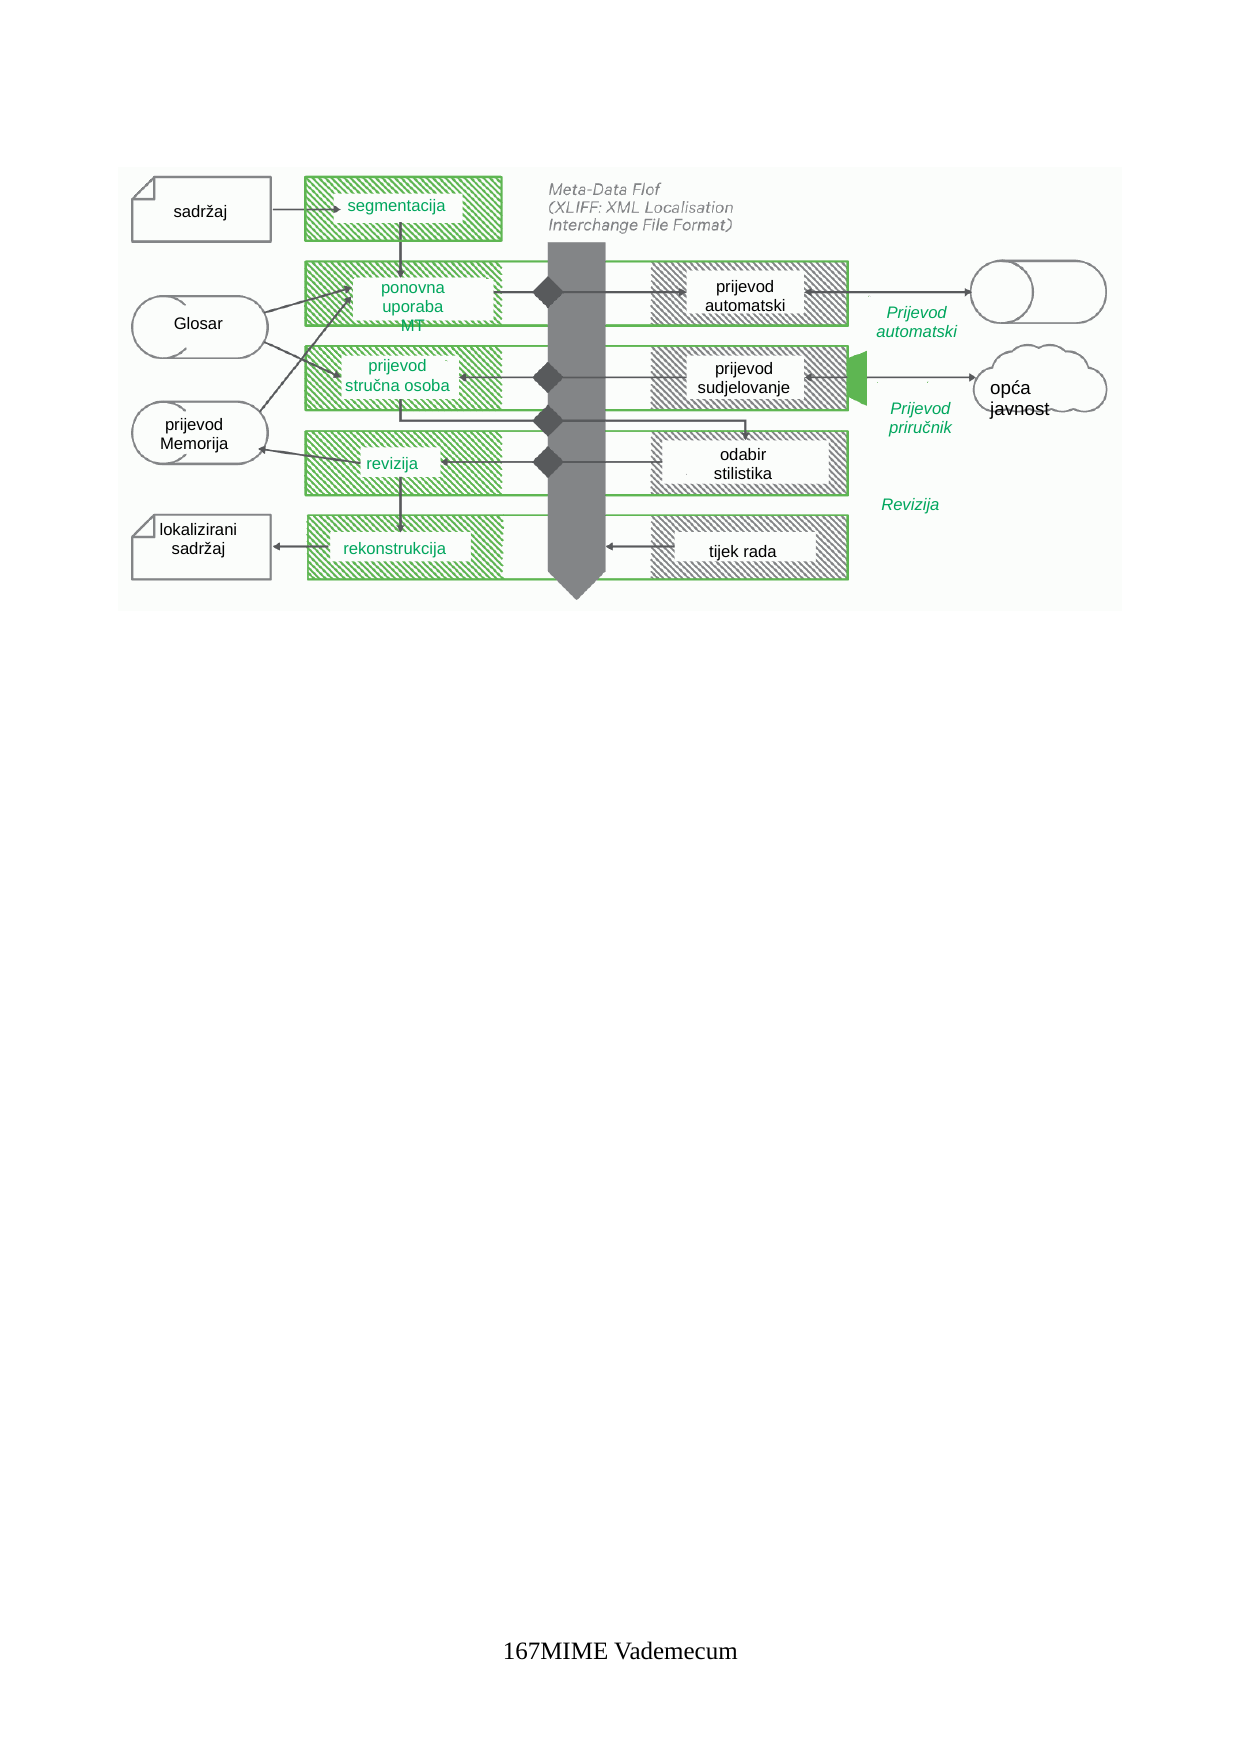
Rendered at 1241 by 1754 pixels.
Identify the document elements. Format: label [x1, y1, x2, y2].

picture [118, 167, 1122, 611]
